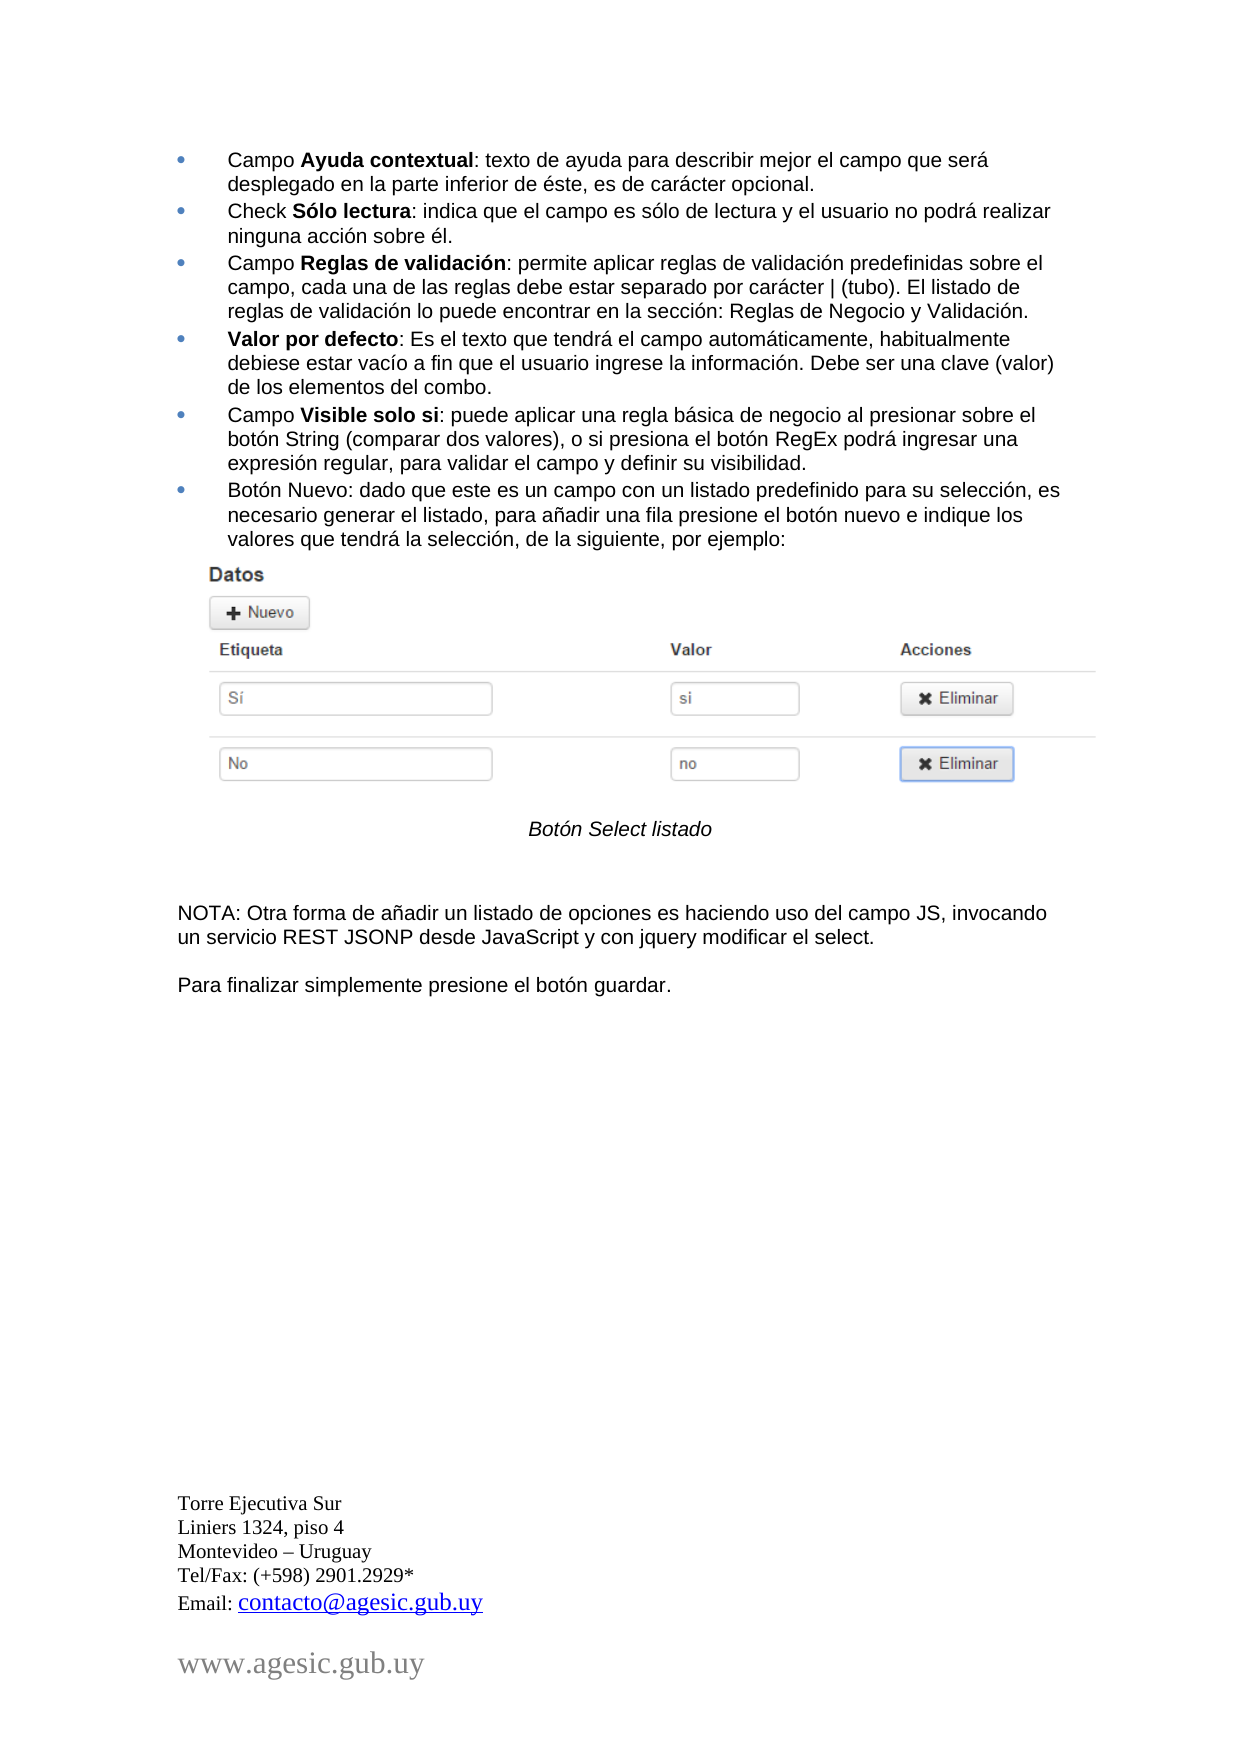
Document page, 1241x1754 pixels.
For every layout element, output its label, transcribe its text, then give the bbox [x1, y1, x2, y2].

picture [192, 561, 1107, 809]
list Check Sólo lectura: indica que el campo es sólo de lectura y el usuario no podrá realizar ninguna acción sobre él. [177, 199, 1063, 247]
text NOTA: Otra forma de añadir un listado de opciones es haciendo uso del campo JS, invocando un servicio REST JSONP desde JavaScript y con jquery modificar el select. [177, 901, 1063, 949]
list Botón Nuevo: dado que este es un campo con un listado predefinido para su selección, es necesario generar el listado, para añadir una fila presione el botón nuevo e indique los valores que tendrá la selección, de la siguiente, por ejemplo: [177, 478, 1063, 550]
text Para finalizar simplemente presione el botón guardar. [177, 973, 1063, 997]
list Valor por defecto: Es el texto que tendrá el campo automáticamente, habitualmente debiese estar vacío a fin que el usuario ingrese la información. Debe ser una clave (valor) de los elementos del combo. [177, 327, 1063, 399]
list Campo Ayuda contextual: texto de ayuda para describir mejor el campo que será desplegado en la parte inferior de éste, es de carácter opcional. [177, 148, 1063, 196]
list Campo Visible solo si: puede aplicar una regla básica de negocio al presionar sobre el botón String (comparar dos valores), o si presiona el botón RegEx podrá ingresar una expresión regular, para validar el campo y definir su visibilidad. [177, 403, 1063, 474]
list Campo Reglas de validación: permite aplicar reglas de validación predefinidas sobre el campo, cada una de las reglas debe estar separado por carácter | (tubo). El listado de reglas de validación lo puede encontrar en la sección: Reglas de Negocio y Validación. [177, 251, 1063, 323]
text Botón Select listado [177, 816, 1063, 840]
